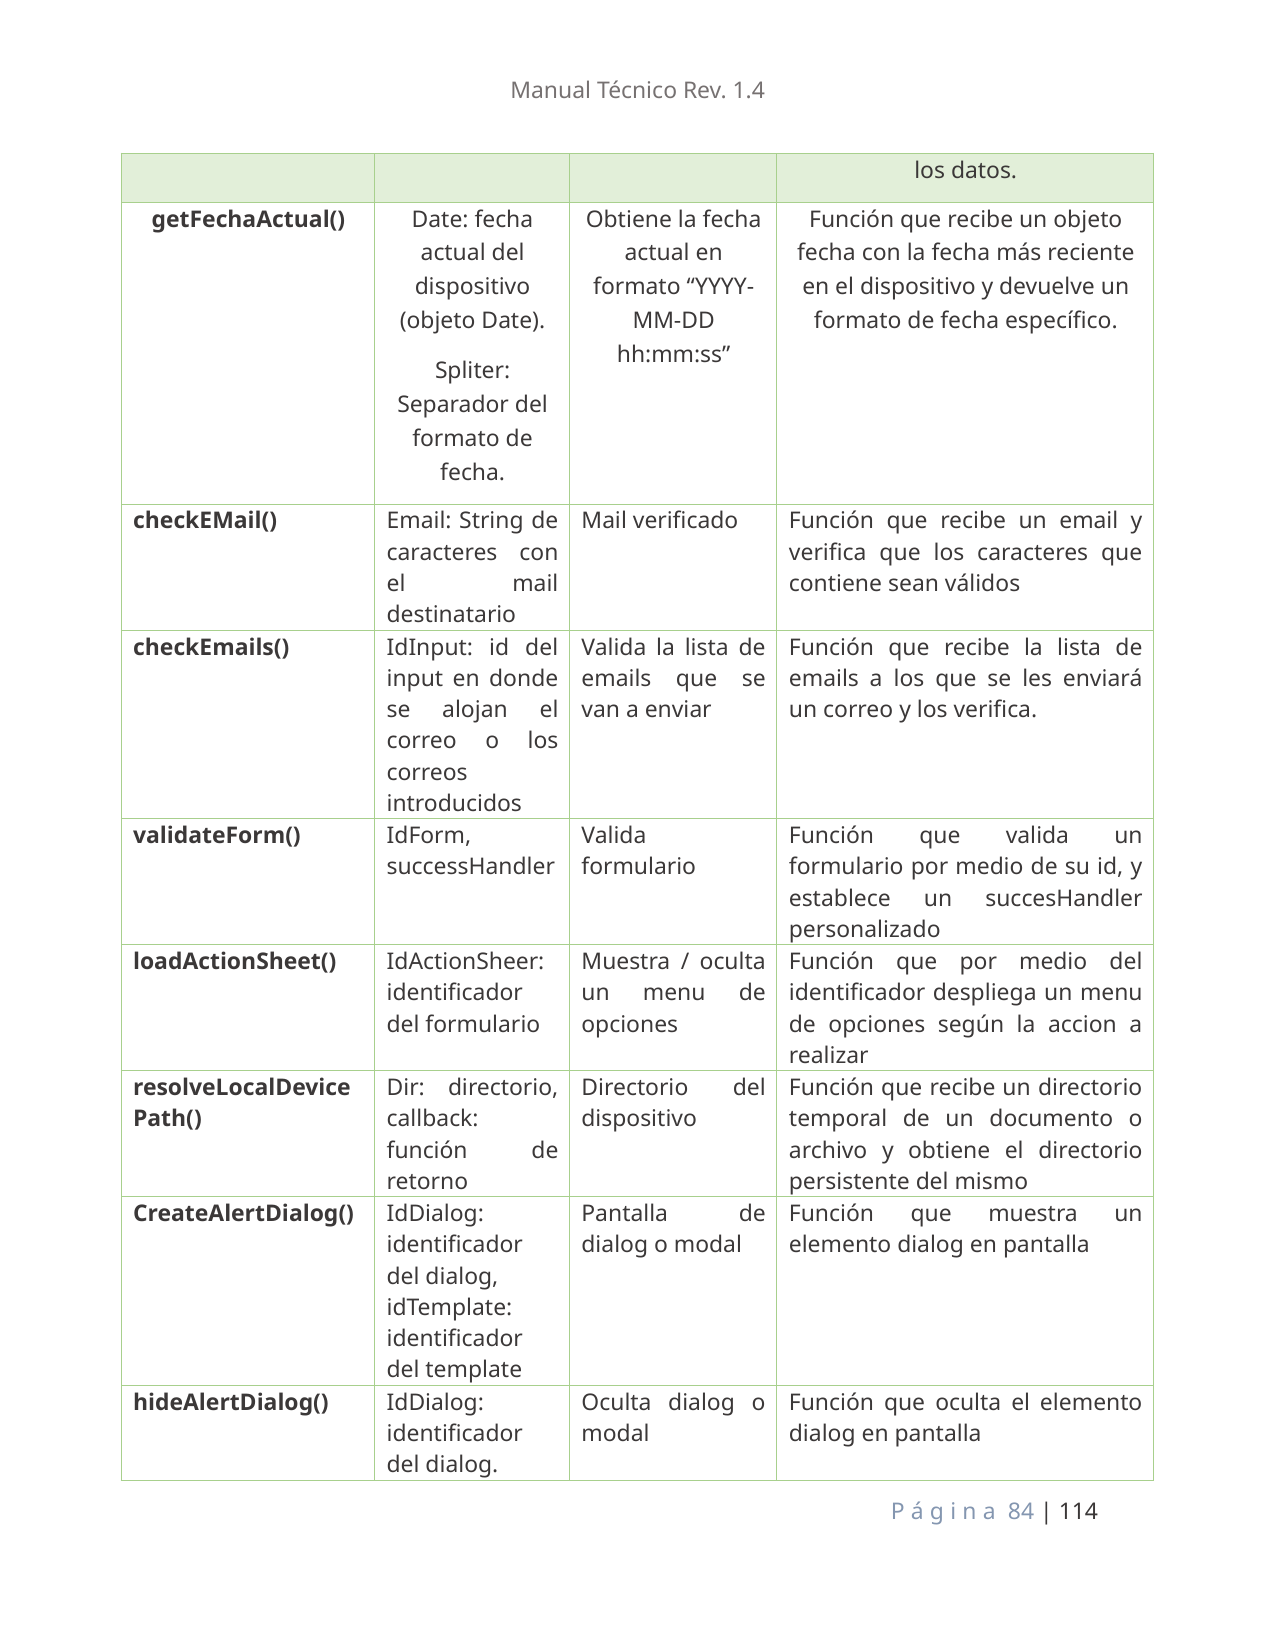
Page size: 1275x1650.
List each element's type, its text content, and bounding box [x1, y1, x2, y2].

table_cell getFechaActual() [122, 203, 374, 503]
table_cell Función que recibe un objeto fecha con la fecha más reciente en el dispositivo y devuelve un formato de fecha específico. [777, 203, 1153, 503]
table_cell Función que recibe un email y verifica que los caracteres que contiene sean válidos [777, 505, 1153, 629]
table_cell IdDialog: identificador del dialog. [375, 1386, 569, 1479]
table_cell Email: String de caracteres con el mail destinatario [375, 505, 569, 629]
table_cell Obtiene la fecha actual en formato “YYYY-MM-DD hh:mm:ss” [570, 203, 776, 503]
table_cell resolveLocalDevicePath() [122, 1071, 374, 1196]
table_cell Función que oculta el elemento dialog en pantalla [777, 1386, 1153, 1479]
table_cell Función que recibe un directorio temporal de un documento o archivo y obtiene el directorio persistente del mismo [777, 1071, 1153, 1196]
table_cell Directorio del dispositivo [570, 1071, 776, 1196]
table_cell Función que valida un formulario por medio de su id, y establece un succesHandler personalizado [777, 819, 1153, 944]
table_cell checkEmails() [122, 631, 374, 818]
table_cell Función que por medio del identificador despliega un menu de opciones según la accion a realizar [777, 945, 1153, 1070]
table_cell Función que muestra un elemento dialog en pantalla [777, 1197, 1153, 1385]
table_cell Muestra / oculta un menu de opciones [570, 945, 776, 1070]
table_cell Función que recibe la lista de emails a los que se les enviará un correo y los verifica. [777, 631, 1153, 818]
table_cell [375, 154, 569, 202]
table_cell Oculta dialog o modal [570, 1386, 776, 1479]
table_cell IdDialog: identificador del dialog, idTemplate: identificador del template [375, 1197, 569, 1385]
table_cell los datos. [777, 154, 1153, 202]
table_cell loadActionSheet() [122, 945, 374, 1070]
table_cell Pantalla de dialog o modal [570, 1197, 776, 1385]
table_cell validateForm() [122, 819, 374, 944]
table_cell Dir: directorio, callback: función de retorno [375, 1071, 569, 1196]
table_cell CreateAlertDialog() [122, 1197, 374, 1385]
table_cell checkEMail() [122, 505, 374, 629]
table_cell IdActionSheer: identificador del formulario [375, 945, 569, 1070]
table_cell [122, 154, 374, 202]
table_cell Valida la lista de emails que se van a enviar [570, 631, 776, 818]
table_cell [570, 154, 776, 202]
table_cell Mail verificado [570, 505, 776, 629]
table_cell IdForm, successHandler [375, 819, 569, 944]
table_cell Valida formulario [570, 819, 776, 944]
table_cell Date: fecha actual del dispositivo (objeto Date). Spliter: Separador del formato de fecha. [375, 203, 569, 503]
table_cell IdInput: id del input en donde se alojan el correo o los correos introducidos [375, 631, 569, 818]
table_cell hideAlertDialog() [122, 1386, 374, 1479]
